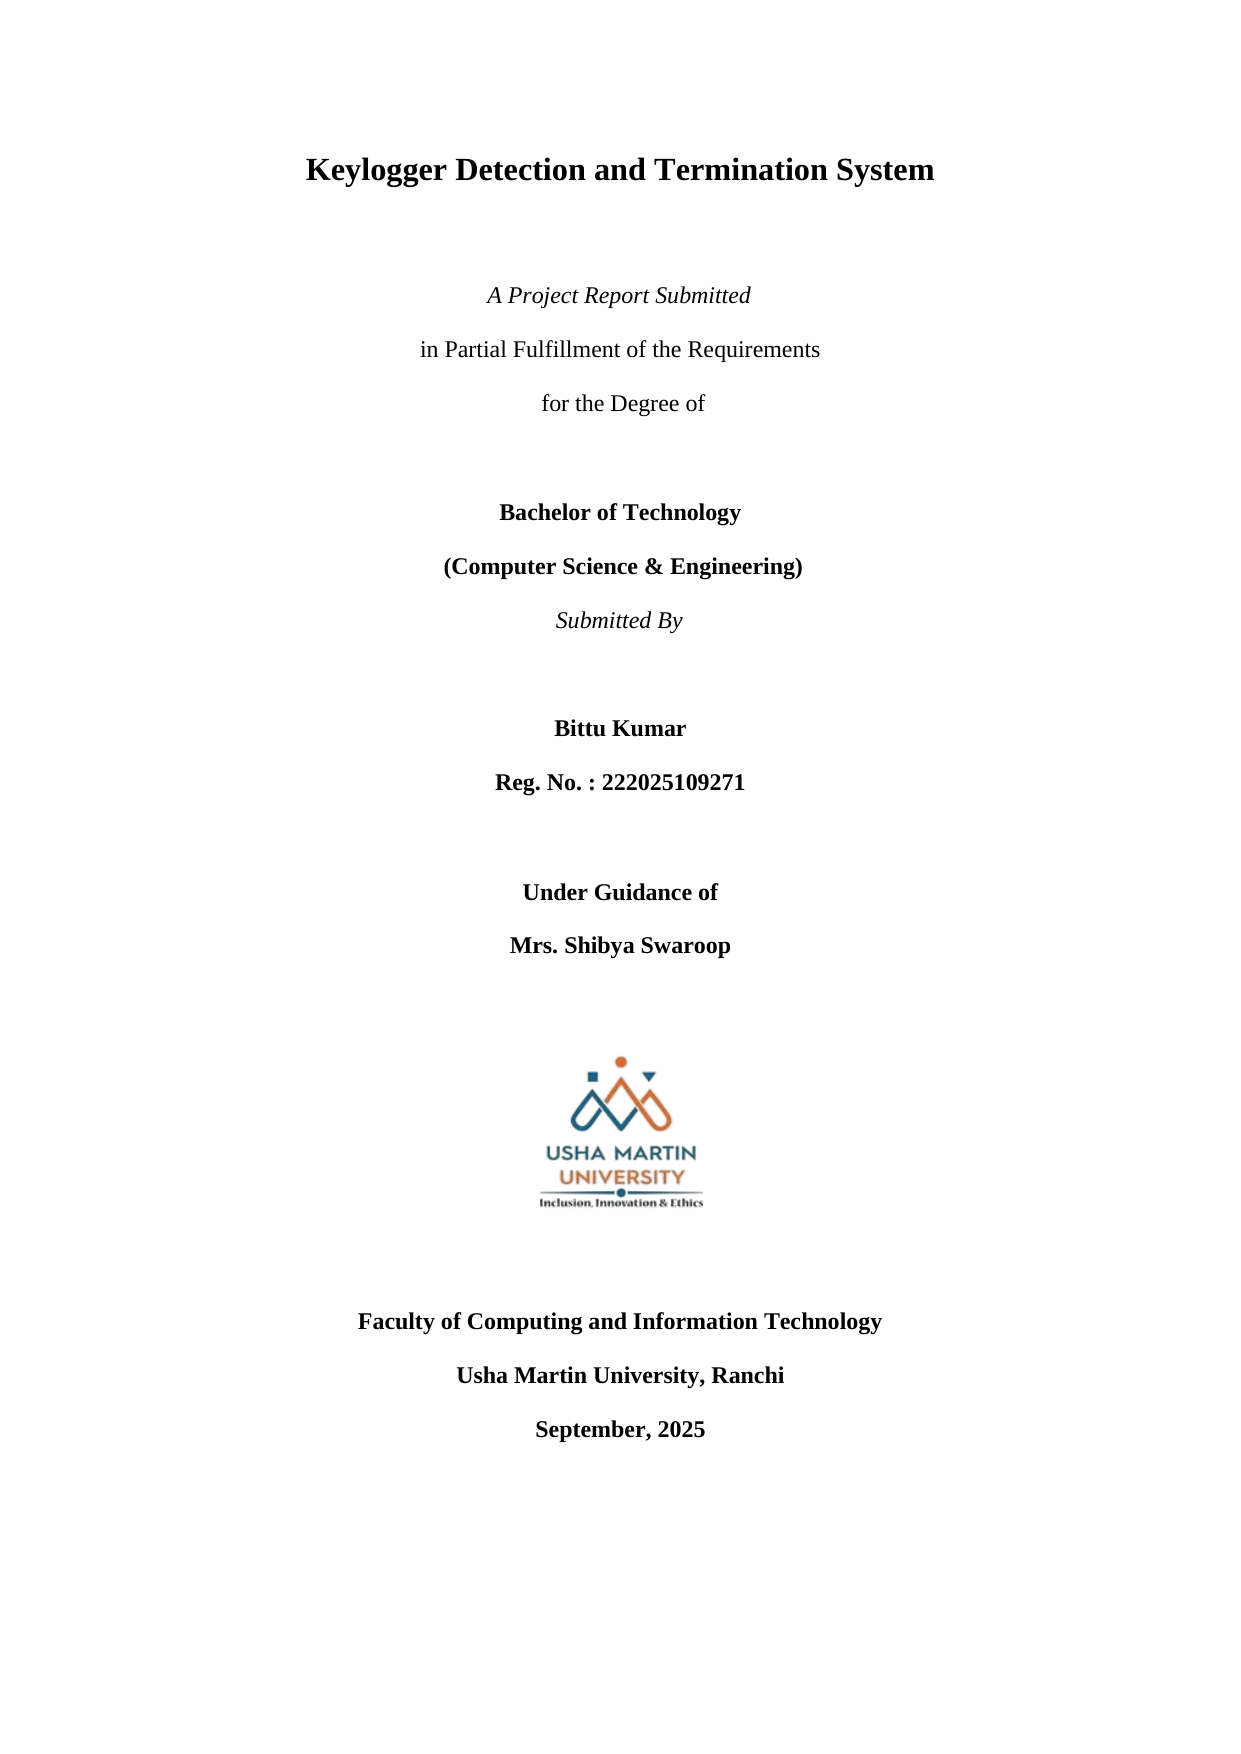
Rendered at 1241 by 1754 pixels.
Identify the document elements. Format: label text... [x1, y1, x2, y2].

text Bittu Kumar [150, 714, 1091, 742]
text (Computer Science & Engineering) [150, 552, 1091, 579]
text for the Degree of [150, 389, 1091, 416]
text September, 2025 [150, 1415, 1091, 1443]
text Bachelor of Technology [150, 498, 1091, 526]
text A Project Report Submitted [150, 281, 1091, 308]
text Usha Martin University, Ranchi [150, 1361, 1091, 1389]
text Keylogger Detection and Termination System [150, 150, 1091, 187]
text in Partial Fulfillment of the Requirements [150, 335, 1091, 362]
picture [516, 1039, 724, 1226]
text Mrs. Shibya Swaroop [150, 931, 1091, 959]
text Faculty of Computing and Information Technology [150, 1307, 1091, 1335]
text Reg. No. : 222025109271 [150, 768, 1091, 796]
text Submitted By [150, 606, 1091, 633]
text Under Guidance of [150, 877, 1091, 905]
